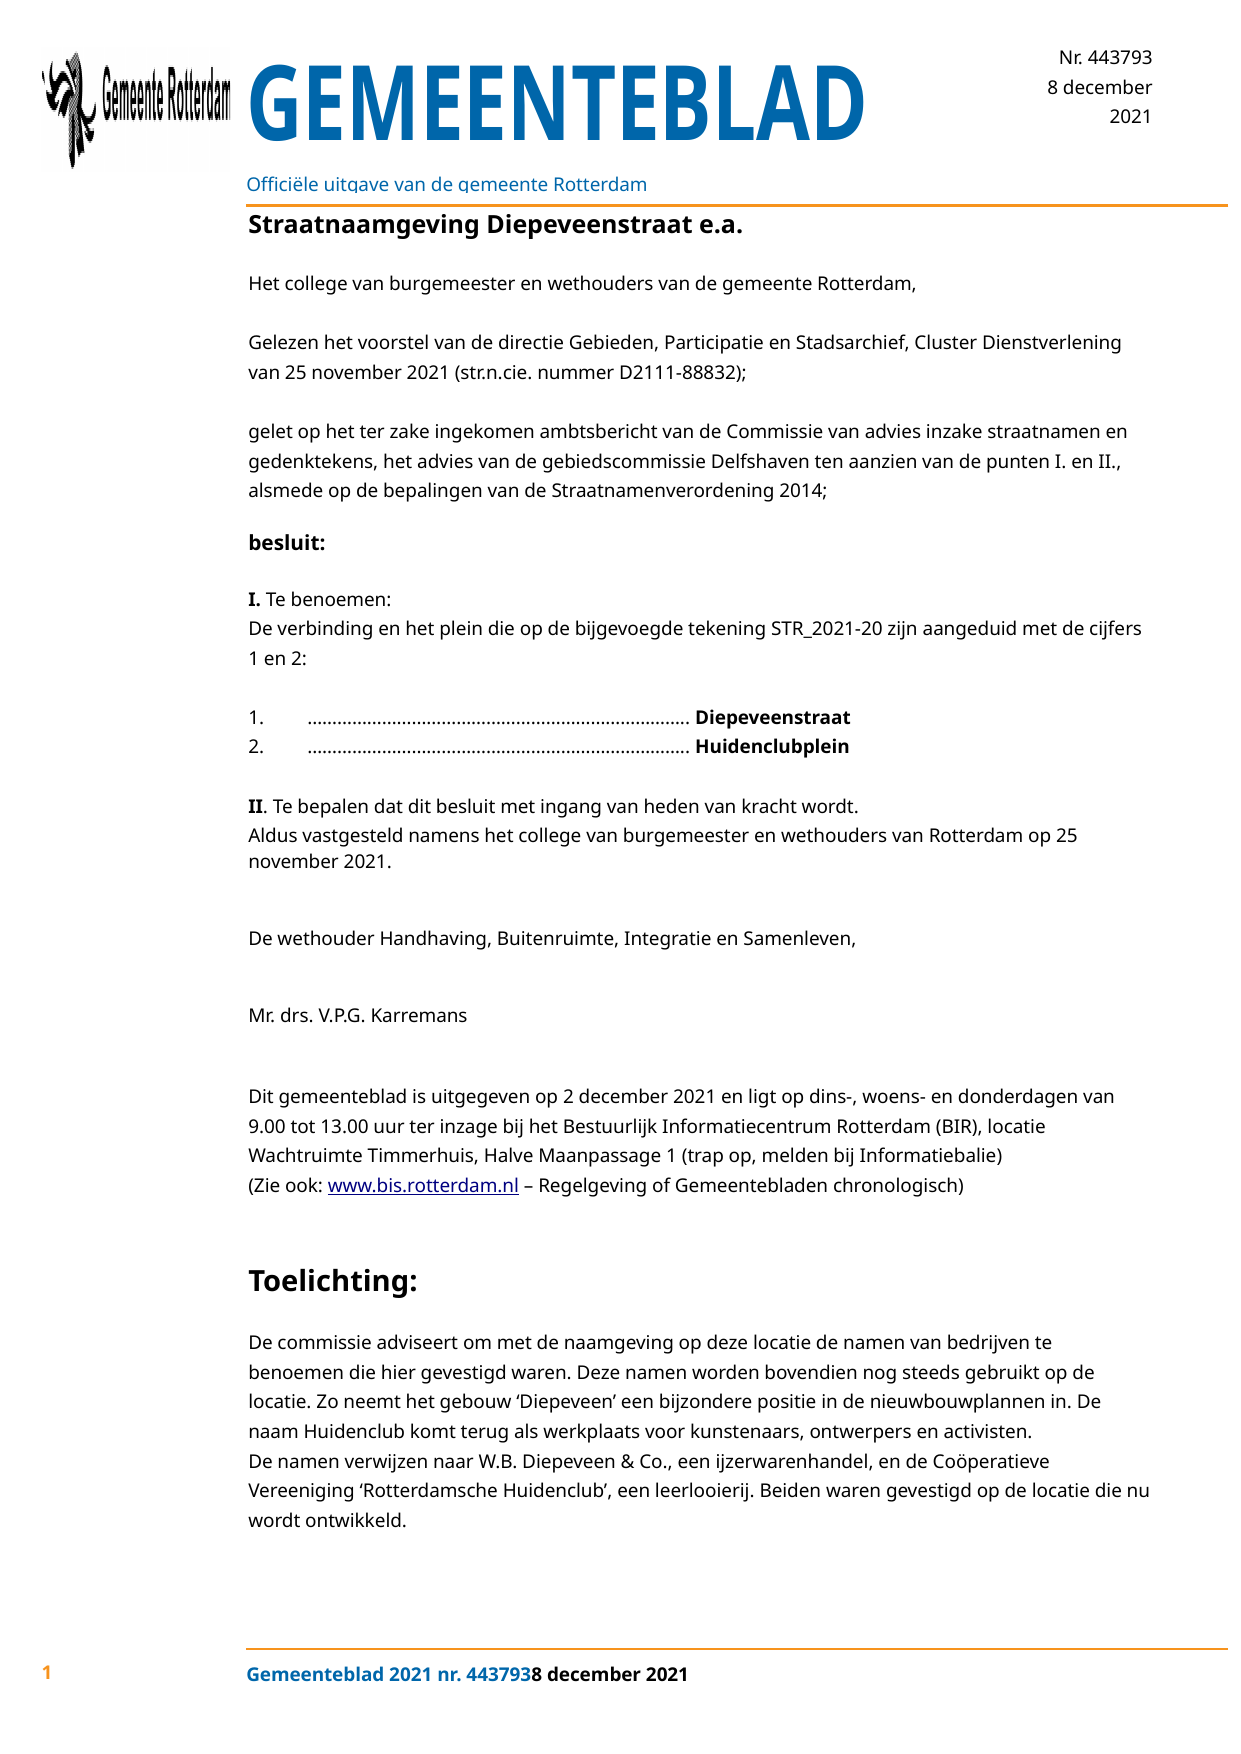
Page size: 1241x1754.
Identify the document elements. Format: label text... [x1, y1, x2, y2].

text Aldus vastgesteld namens het college van burgemeester en wethouders van Rotterdam op 25 november 2021. [248, 822, 1152, 874]
text (Zie ook: www.bis.rotterdam.nl – Regelgeving of Gemeentebladen chronologisch) [248, 1172, 1152, 1198]
list ………………………………………………………………….. Diepeveenstraat [248, 704, 1152, 730]
text besluit: [248, 528, 1152, 556]
text Het college van burgemeester en wethouders van de gemeente Rotterdam, [248, 270, 1152, 296]
text Straatnaamgeving Diepeveenstraat e.a. [248, 207, 1152, 241]
text Mr. drs. V.P.G. Karremans [248, 1003, 1152, 1028]
text gelet op het ter zake ingekomen ambtsbericht van de Commissie van advies inzake straatnamen en gedenktekens, het advies van de gebiedscommissie Delfshaven ten aanzien van de punten I. en II., alsmede op de bepalingen van de Straatnamenverordening 2014; [248, 418, 1152, 503]
text Dit gemeenteblad is uitgegeven op 2 december 2021 en ligt op dins-, woens- en donderdagen van 9.00 tot 13.00 uur ter inzage bij het Bestuurlijk Informatiecentrum Rotterdam (BIR), locatie Wachtruimte Timmerhuis, Halve Maanpassage 1 (trap op, melden bij Informatiebalie) [248, 1083, 1152, 1168]
text II. Te bepalen dat dit besluit met ingang van heden van kracht wordt. [248, 793, 1152, 819]
picture [41, 47, 231, 172]
text Toelichting: [248, 1261, 1152, 1300]
text De verbinding en het plein die op de bijgevoegde tekening STR_2021-20 zijn aangeduid met de cijfers 1 en 2: [248, 615, 1152, 671]
text I. Te benoemen: [248, 586, 1152, 612]
text De wethouder Handhaving, Buitenruimte, Integratie en Samenleven, [248, 925, 1152, 951]
text Gelezen het voorstel van de directie Gebieden, Participatie en Stadsarchief, Cluster Dienstverlening van 25 november 2021 (str.n.cie. nummer D2111-88832); [248, 329, 1152, 385]
text De commissie adviseert om met de naamgeving op deze locatie de namen van bedrijven te benoemen die hier gevestigd waren. Deze namen worden bovendien nog steeds gebruikt op de locatie. Zo neemt het gebouw ‘Diepeveen’ een bijzondere positie in de nieuwbouwplannen in. De naam Huidenclub komt terug als werkplaats voor kunstenaars, ontwerpers en activisten. [248, 1329, 1152, 1444]
list ………………………………………………………………….. Huidenclubplein [248, 734, 1152, 759]
text De namen verwijzen naar W.B. Diepeveen & Co., een ijzerwarenhandel, en de Coöperatieve Vereeniging ‘Rotterdamsche Huidenclub’, een leerlooierij. Beiden waren gevestigd op de locatie die nu wordt ontwikkeld. [248, 1448, 1152, 1533]
